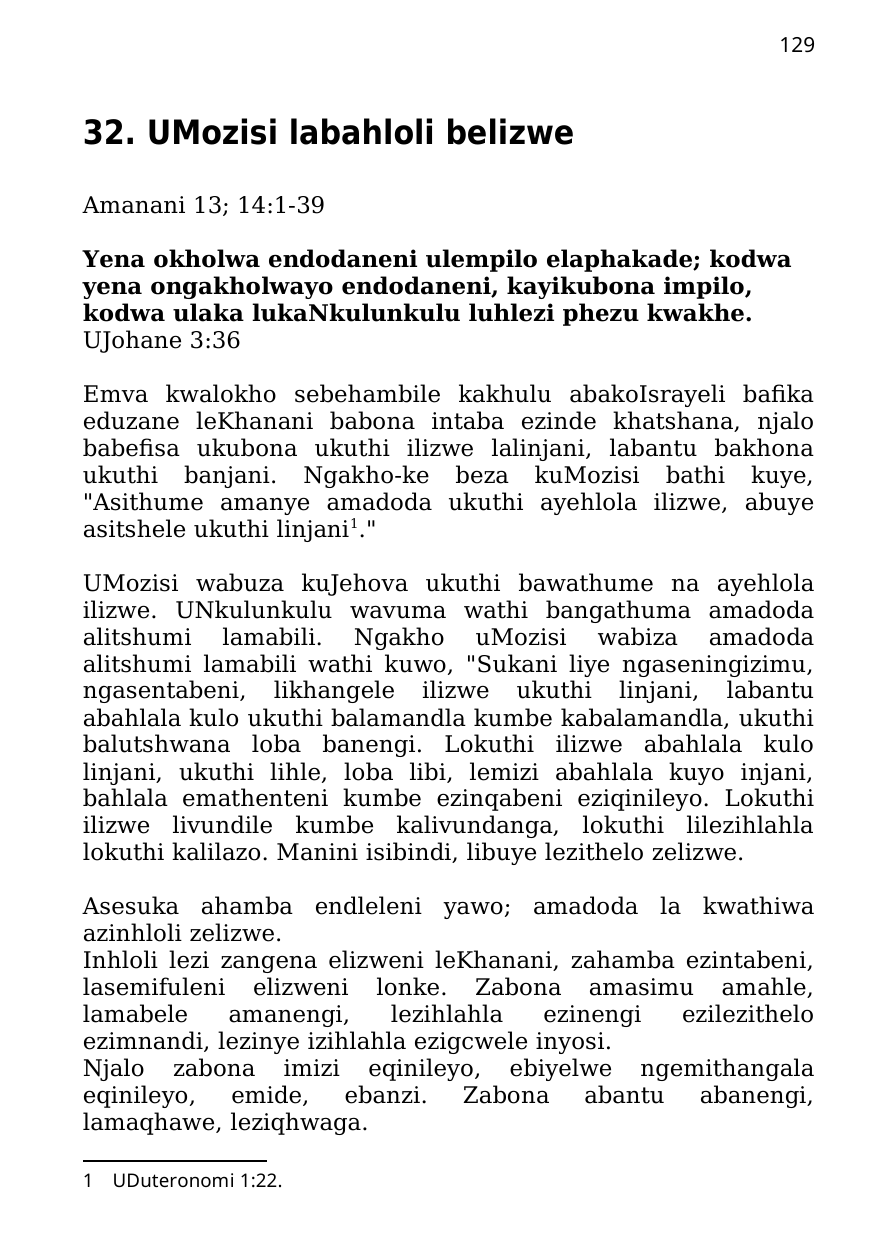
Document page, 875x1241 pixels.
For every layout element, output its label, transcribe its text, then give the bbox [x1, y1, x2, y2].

subtitle 32. UMozisi labahloli belizwe [83, 113, 815, 152]
text Njalo zabona imizi eqinileyo, ebiyelwe ngemithangala eqinileyo, emide, ebanzi. Zabona abantu abanengi, lamaqhawe, leziqhwaga. [83, 1055, 815, 1136]
text Asesuka ahamba endleleni yawo; amadoda la kwathiwa azinhloli zelizwe. [83, 893, 815, 947]
text Inhloli lezi zangena elizweni leKhanani, zahamba ezintabeni, lasemifuleni elizweni lonke. Zabona amasimu amahle, lamabele amanengi, lezihlahla ezinengi ezilezithelo ezimnandi, lezinye izihlahla ezigcwele inyosi. [83, 947, 815, 1055]
text Amanani 13; 14:1-39 [83, 192, 815, 219]
text UMozisi wabuza kuJehova ukuthi bawathume na ayehlola ilizwe. UNkulunkulu wavuma wathi bangathuma amadoda alitshumi lamabili. Ngakho uMozisi wabiza amadoda alitshumi lamabili wathi kuwo, "Sukani liye ngaseningizimu, ngasentabeni, likhangele ilizwe ukuthi linjani, labantu abahlala kulo ukuthi balamandla kumbe kabalamandla, ukuthi balutshwana loba banengi. Lokuthi ilizwe abahlala kulo linjani, ukuthi lihle, loba libi, lemizi abahlala kuyo injani, bahlala emathenteni kumbe ezinqabeni eziqinileyo. Lokuthi ilizwe livundile kumbe kalivundanga, lokuthi lilezihlahla lokuthi kalilazo. Manini isibindi, libuye lezithelo zelizwe. [83, 569, 815, 866]
text Yena okholwa endodaneni ulempilo elaphakade; kodwa yena ongakholwayo endodaneni, kayikubona impilo, kodwa ulaka lukaNkulunkulu luhlezi phezu kwakhe. UJohane 3:36 [83, 246, 815, 354]
text UDuteronomi 1:22. [83, 1167, 815, 1193]
text Emva kwalokho sebehambile kakhulu abakoIsrayeli bafika eduzane leKhanani babona intaba ezinde khatshana, njalo babefisa ukubona ukuthi ilizwe lalinjani, labantu bakhona ukuthi banjani. Ngakho-ke beza kuMozisi bathi kuye, "Asithume amanye amadoda ukuthi ayehlola ilizwe, abuye asitshele ukuthi linjani." [83, 381, 815, 543]
